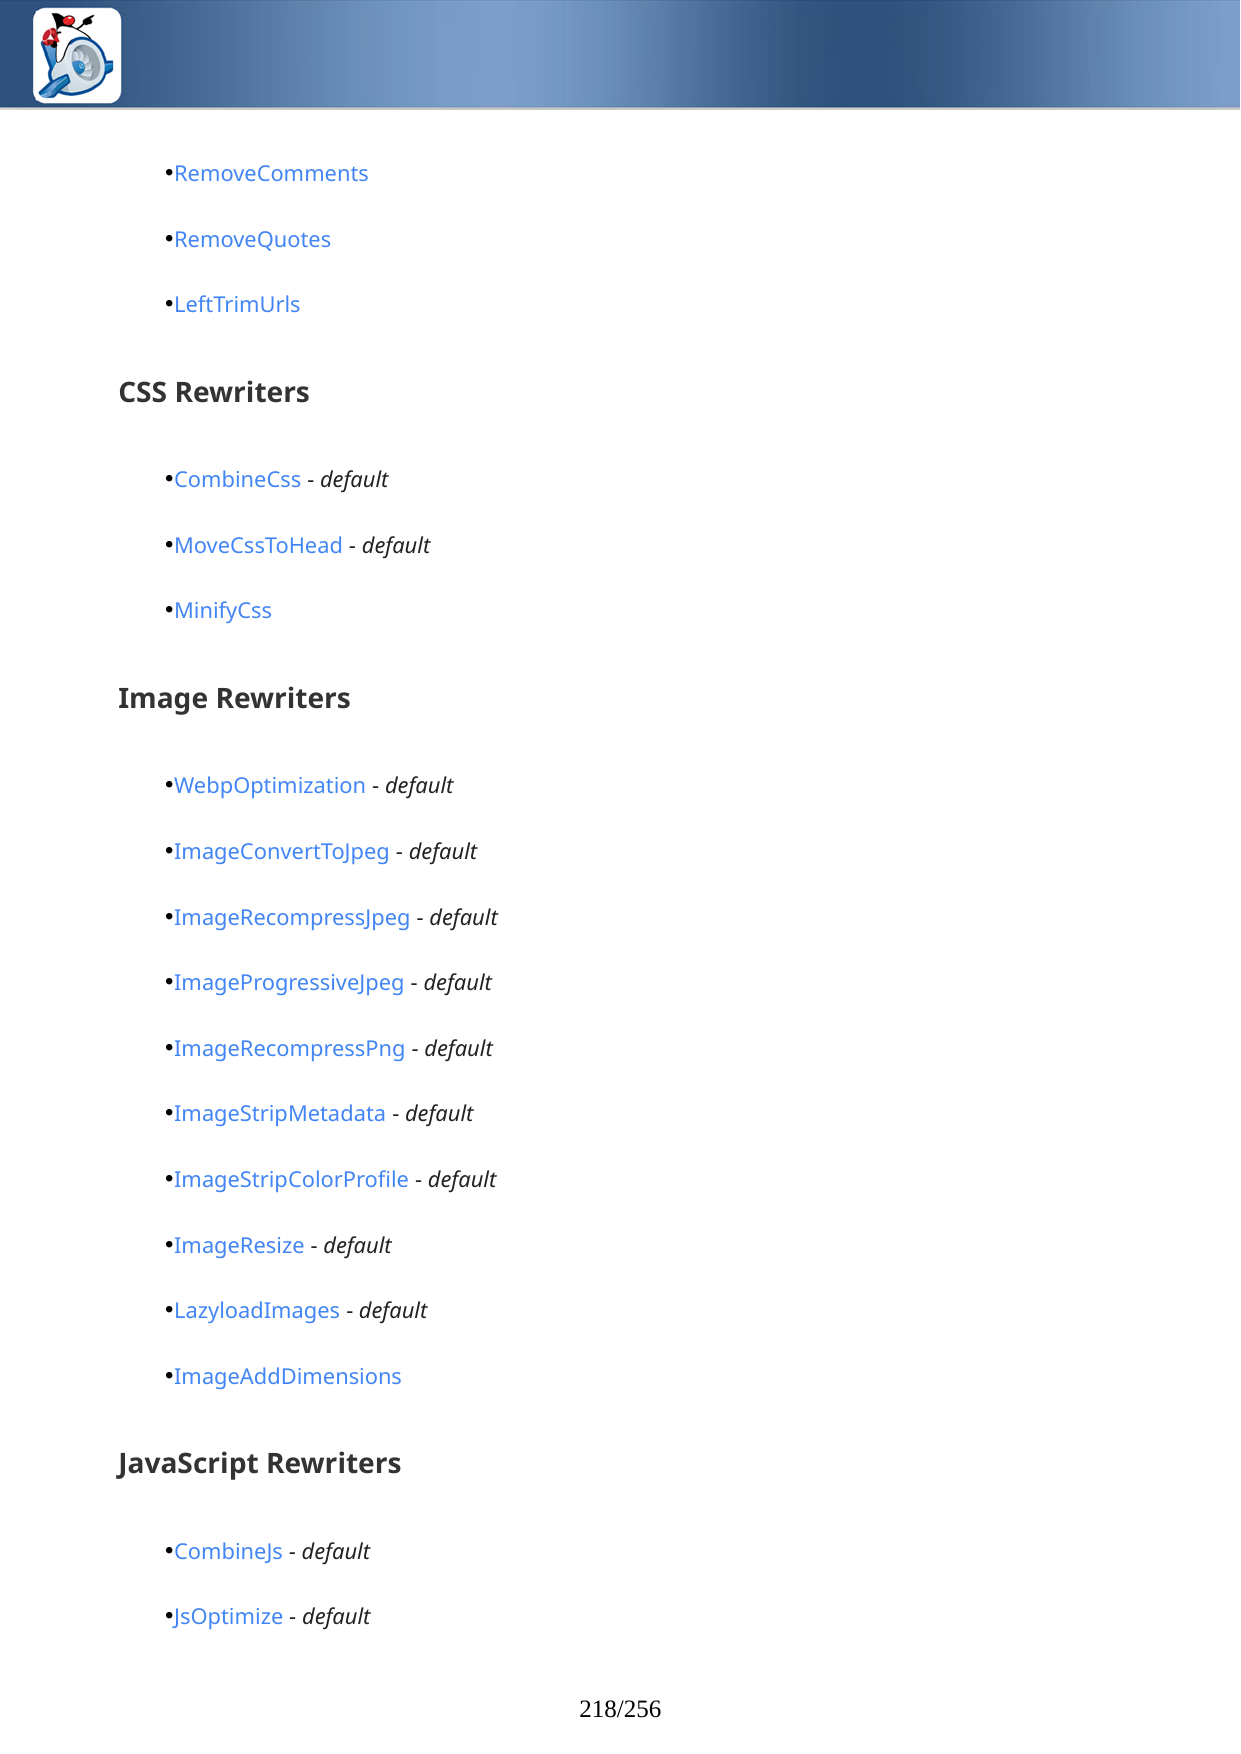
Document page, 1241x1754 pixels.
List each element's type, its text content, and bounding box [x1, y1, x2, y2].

subtitle Image Rewriters [118, 678, 1122, 717]
list RemoveQuotes [118, 219, 1106, 253]
list ImageStripColorProfile - default [118, 1159, 1106, 1194]
list MoveCssToHead - default [118, 525, 1106, 559]
list ImageProgressiveJpeg - default [118, 962, 1106, 997]
list ImageStripMetadata - default [118, 1094, 1106, 1128]
list ImageConvertToJpeg - default [118, 831, 1106, 866]
list RemoveComments [118, 153, 1106, 188]
list JsOptimize - default [118, 1597, 1106, 1631]
list ImageAddDimensions [118, 1356, 1106, 1391]
list CombineJs - default [118, 1531, 1106, 1565]
list ImageRecompressJpeg - default [118, 897, 1106, 931]
list ImageRecompressPng - default [118, 1028, 1106, 1062]
list WebpOptimization - default [118, 766, 1106, 800]
picture [0, 0, 1241, 110]
list CombineCss - default [118, 459, 1106, 494]
subtitle CSS Rewriters [118, 372, 1122, 411]
list MinifyCss [118, 591, 1106, 625]
list LazyloadImages - default [118, 1291, 1106, 1325]
list ImageResize - default [118, 1225, 1106, 1259]
list LeftTrimUrls [118, 285, 1106, 319]
subtitle JavaScript Rewriters [118, 1444, 1122, 1482]
